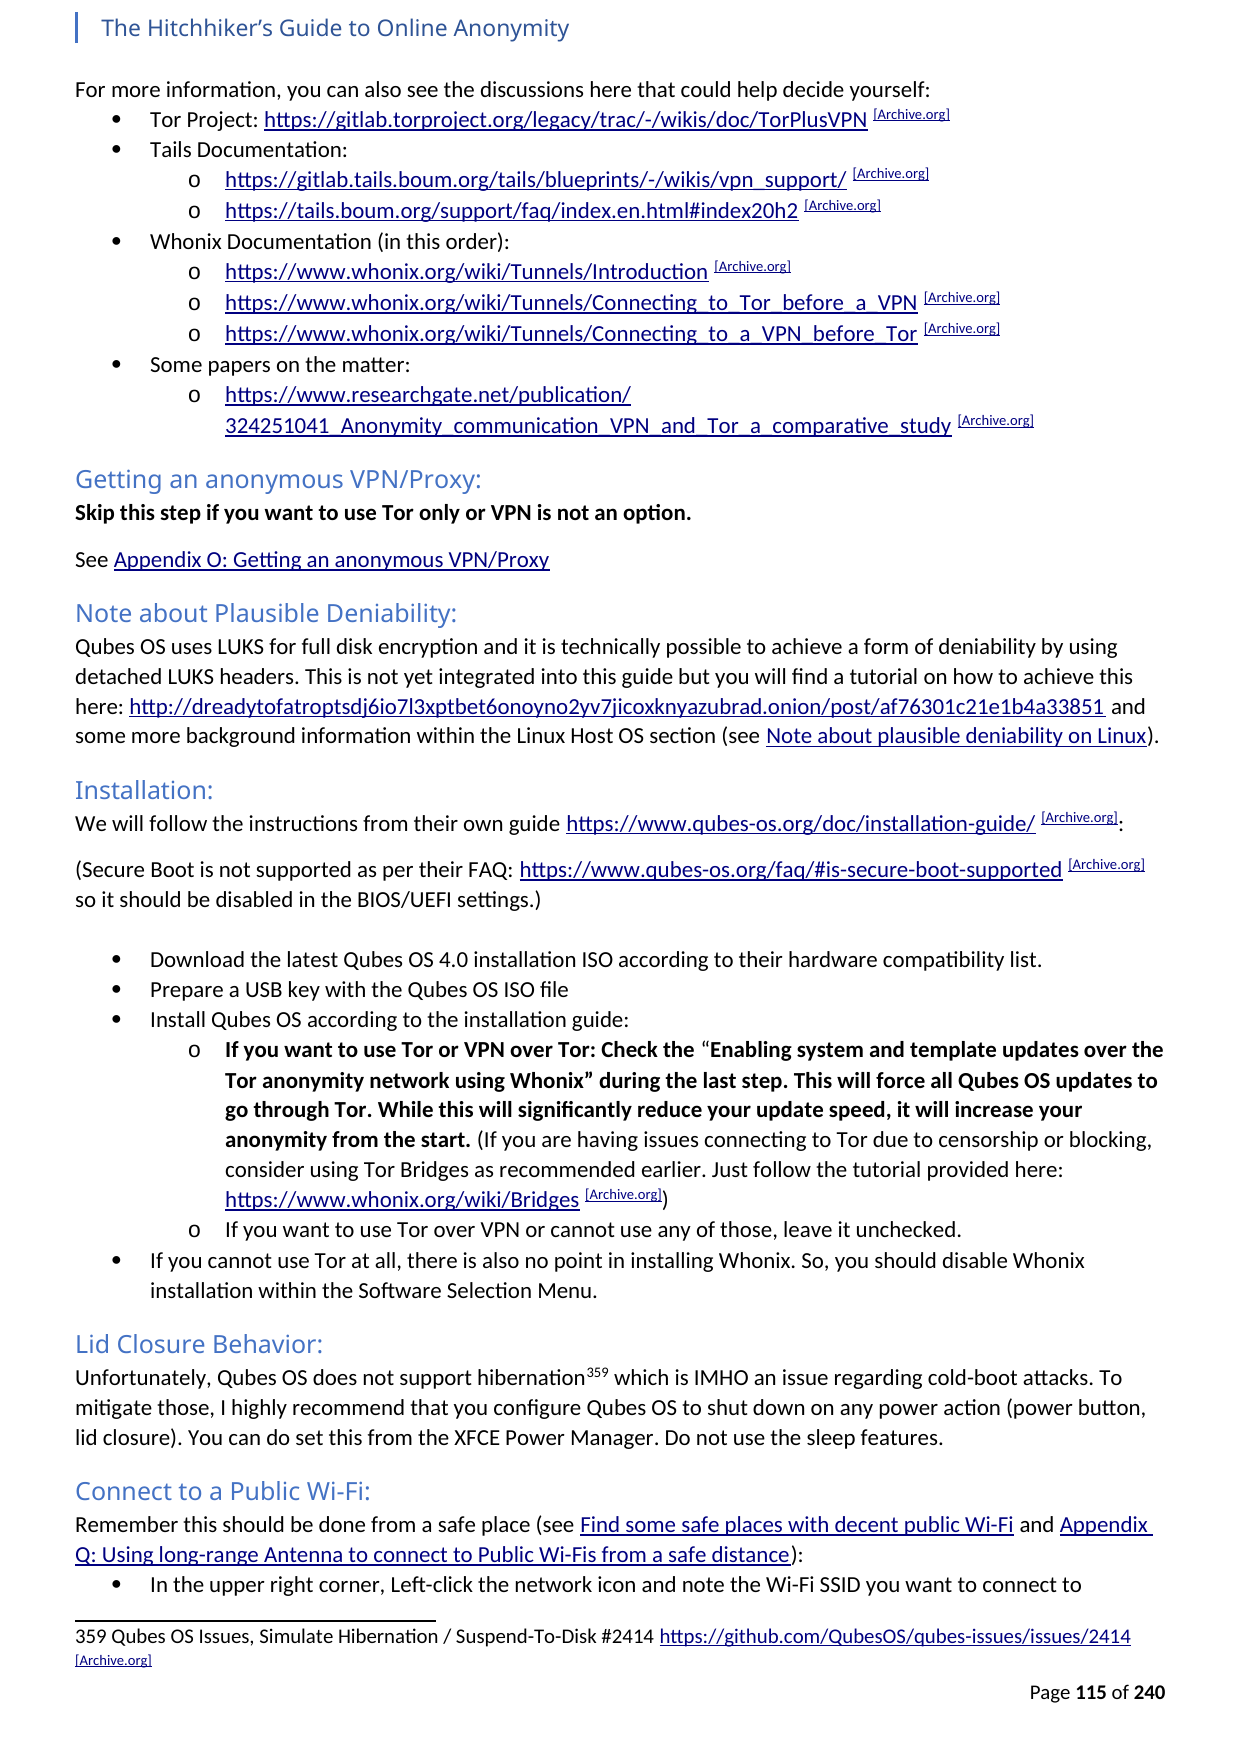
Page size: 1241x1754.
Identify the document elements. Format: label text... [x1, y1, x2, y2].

text Remember this should be done from a safe place (see Find some safe places with decent public Wi-Fi and Appendix Q: Using long-range Antenna to connect to Public Wi-Fis from a safe distance): [75, 1510, 1165, 1568]
subtitle Getting an anonymous VPN/Proxy: [75, 462, 1165, 496]
text We will follow the instructions from their own guide https://www.qubes-os.org/doc/installation-guide/ [Archive.org]: [75, 809, 1165, 837]
list Install Qubes OS according to the installation guide: [112, 1005, 1165, 1033]
list Tails Documentation: [112, 135, 1165, 163]
text (Secure Boot is not supported as per their FAQ: https://www.qubes-os.org/faq/#is-secure-boot-supported [Archive.org] so it should be disabled in the BIOS/UEFI settings.) [75, 855, 1165, 913]
list Tor Project: https://gitlab.torproject.org/legacy/trac/-/wikis/doc/TorPlusVPN [Archive.org] [112, 105, 1165, 133]
list https://www.whonix.org/wiki/Tunnels/Connecting_to_Tor_before_a_VPN [Archive.org] [187, 288, 1165, 317]
text Qubes OS uses LUKS for full disk encryption and it is technically possible to achieve a form of deniability by using detached LUKS headers. This is not yet integrated into this guide but you will find a tutorial on how to achieve this here: http://dreadytofatroptsdj6io7l3xptbet6onoyno2yv7jicoxknyazubrad.onion/post/af76301c21e1b4a33851 and some more background information within the Linux Host OS section (see Note about plausible deniability on Linux). [75, 632, 1165, 750]
text See Appendix O: Getting an anonymous VPN/Proxy [75, 545, 1165, 573]
subtitle Note about Plausible Deniability: [75, 596, 1165, 630]
list Prepare a USB key with the Qubes OS ISO file [112, 975, 1165, 1003]
subtitle Connect to a Public Wi-Fi: [75, 1474, 1165, 1508]
list Whonix Documentation (in this order): [112, 227, 1165, 255]
list Some papers on the matter: [112, 350, 1165, 378]
list https://www.whonix.org/wiki/Tunnels/Introduction [Archive.org] [187, 257, 1165, 286]
text Qubes OS Issues, Simulate Hibernation / Suspend-To-Disk #2414 https://github.com/QubesOS/qubes-issues/issues/2414 [Archive.org] [75, 1621, 1165, 1679]
list https://www.whonix.org/wiki/Tunnels/Connecting_to_a_VPN_before_Tor [Archive.org] [187, 319, 1165, 348]
text Skip this step if you want to use Tor only or VPN is not an option. [75, 498, 1165, 526]
text Unfortunately, Qubes OS does not support hibernation which is IMHO an issue regarding cold-boot attacks. To mitigate those, I highly recommend that you configure Qubes OS to shut down on any power action (power button, lid closure). You can do set this from the XFCE Power Manager. Do not use the sleep features. [75, 1363, 1165, 1451]
subtitle Lid Closure Behavior: [75, 1327, 1165, 1361]
list Download the latest Qubes OS 4.0 installation ISO according to their hardware compatibility list. [112, 945, 1165, 973]
list https://tails.boum.org/support/faq/index.en.html#index20h2 [Archive.org] [187, 196, 1165, 225]
list If you want to use Tor over VPN or cannot use any of those, leave it unchecked. [187, 1215, 1165, 1244]
list If you want to use Tor or VPN over Tor: Check the “Enabling system and template updates over the Tor anonymity network using Whonix” during the last step. This will force all Qubes OS updates to go through Tor. While this will significantly reduce your update speed, it will increase your anonymity from the start. (If you are having issues connecting to Tor due to censorship or blocking, consider using Tor Bridges as recommended earlier. Just follow the tutorial provided here: https://www.whonix.org/wiki/Bridges [Archive.org]) [187, 1035, 1165, 1213]
list https://www.researchgate.net/publication/324251041_Anonymity_communication_VPN_and_Tor_a_comparative_study [Archive.org] [187, 380, 1165, 439]
list In the upper right corner, Left-click the network icon and note the Wi-Fi SSID you want to connect to [112, 1570, 1165, 1598]
list https://gitlab.tails.boum.org/tails/blueprints/-/wikis/vpn_support/ [Archive.org] [187, 165, 1165, 194]
subtitle Installation: [75, 772, 1165, 806]
list If you cannot use Tor at all, there is also no point in installing Whonix. So, you should disable Whonix installation within the Software Selection Menu. [112, 1246, 1165, 1304]
text For more information, you can also see the discussions here that could help decide yourself: [75, 75, 1165, 103]
